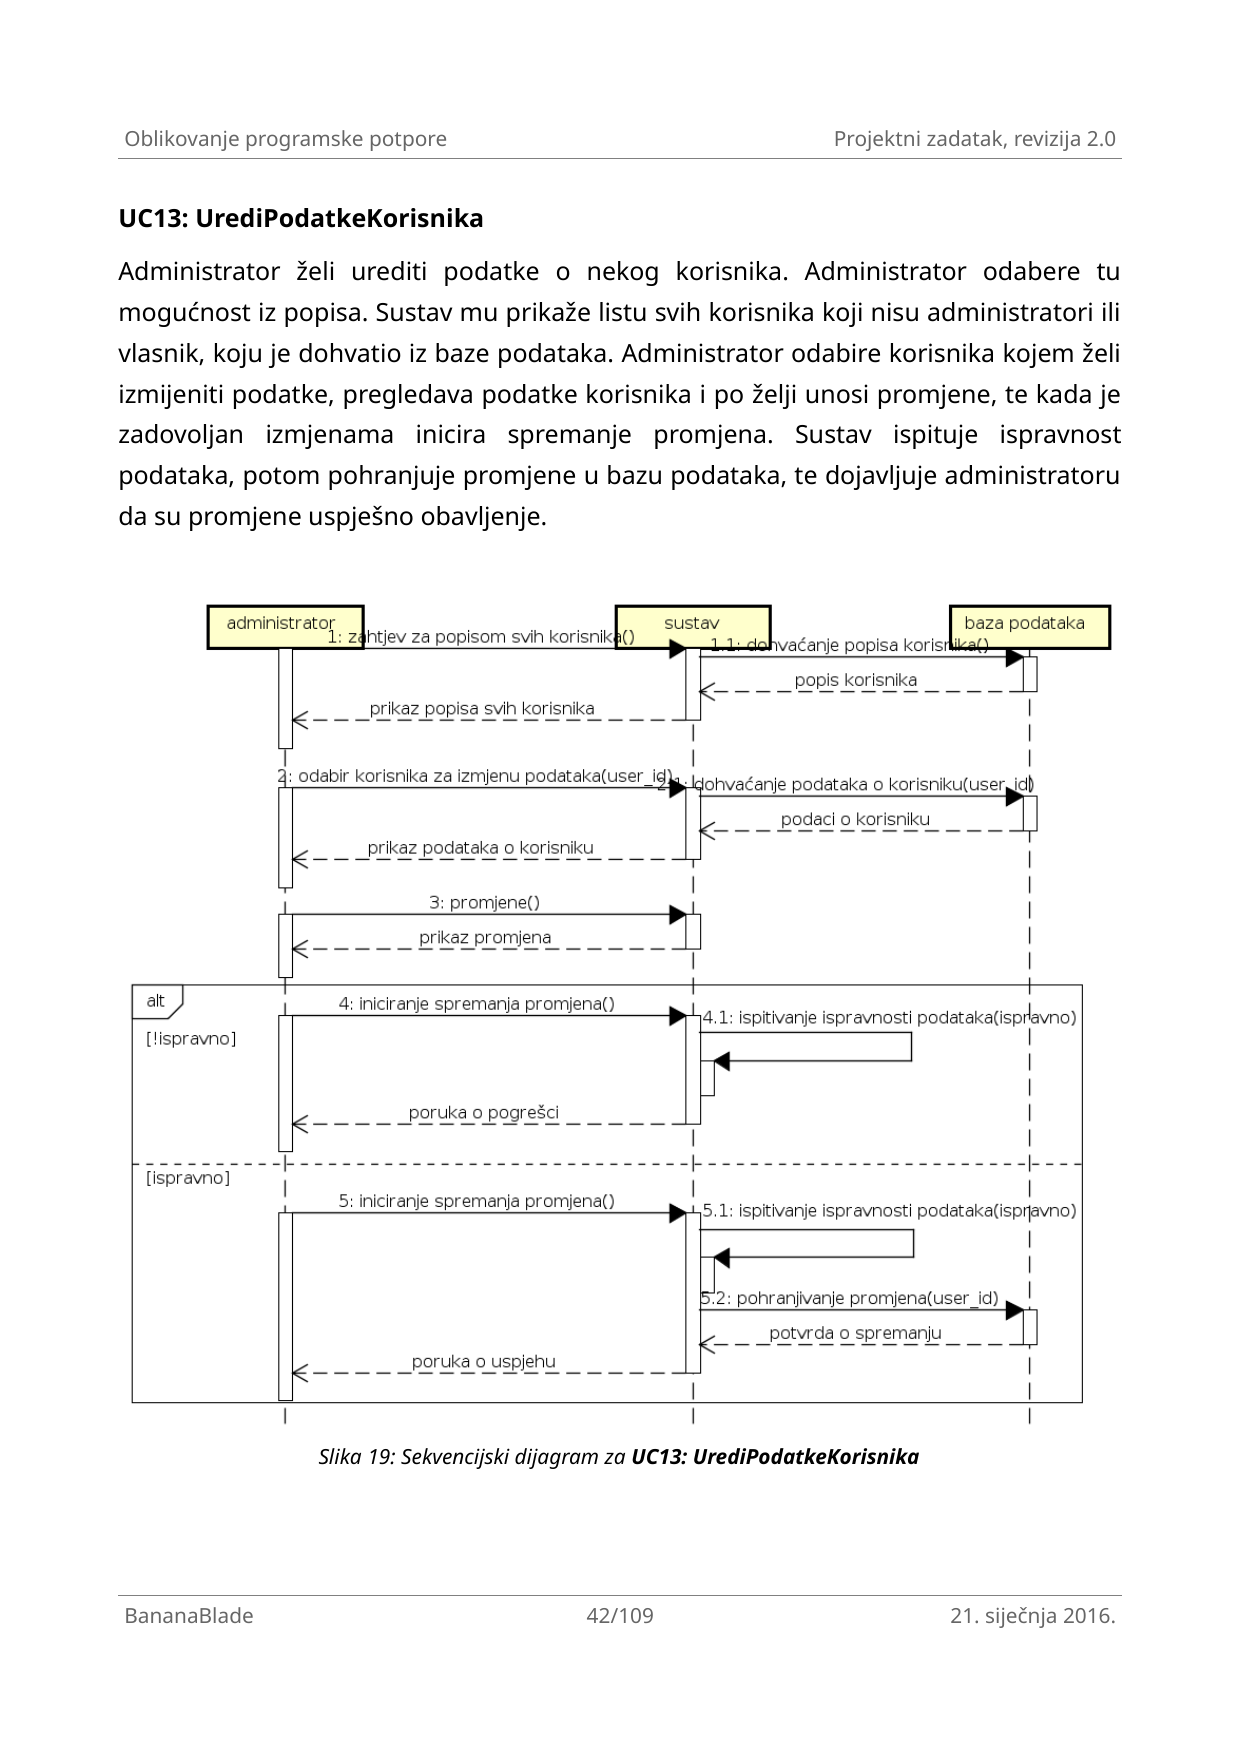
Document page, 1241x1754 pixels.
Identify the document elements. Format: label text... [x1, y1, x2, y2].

picture [118, 593, 1123, 1437]
text Administrator želi urediti podatke o nekog korisnika. Administrator odabere tu mogućnost iz popisa. Sustav mu prikaže listu svih korisnika koji nisu administratori ili vlasnik, koju je dohvatio iz baze podataka. Administrator odabire korisnika kojem želi izmijeniti podatke, pregledava podatke korisnika i po želji unosi promjene, te kada je zadovoljan izmjenama inicira spremanje promjena. Sustav ispituje ispravnost podataka, potom pohranjuje promjene u bazu podataka, te dojavljuje administratoru da su promjene uspješno obavljenje. [118, 254, 1122, 533]
subtitle UC13: UrediPodatkeKorisnika [118, 201, 1122, 234]
text Slika 19: Sekvencijski dijagram za UC13: UrediPodatkeKorisnika [118, 1437, 1122, 1471]
